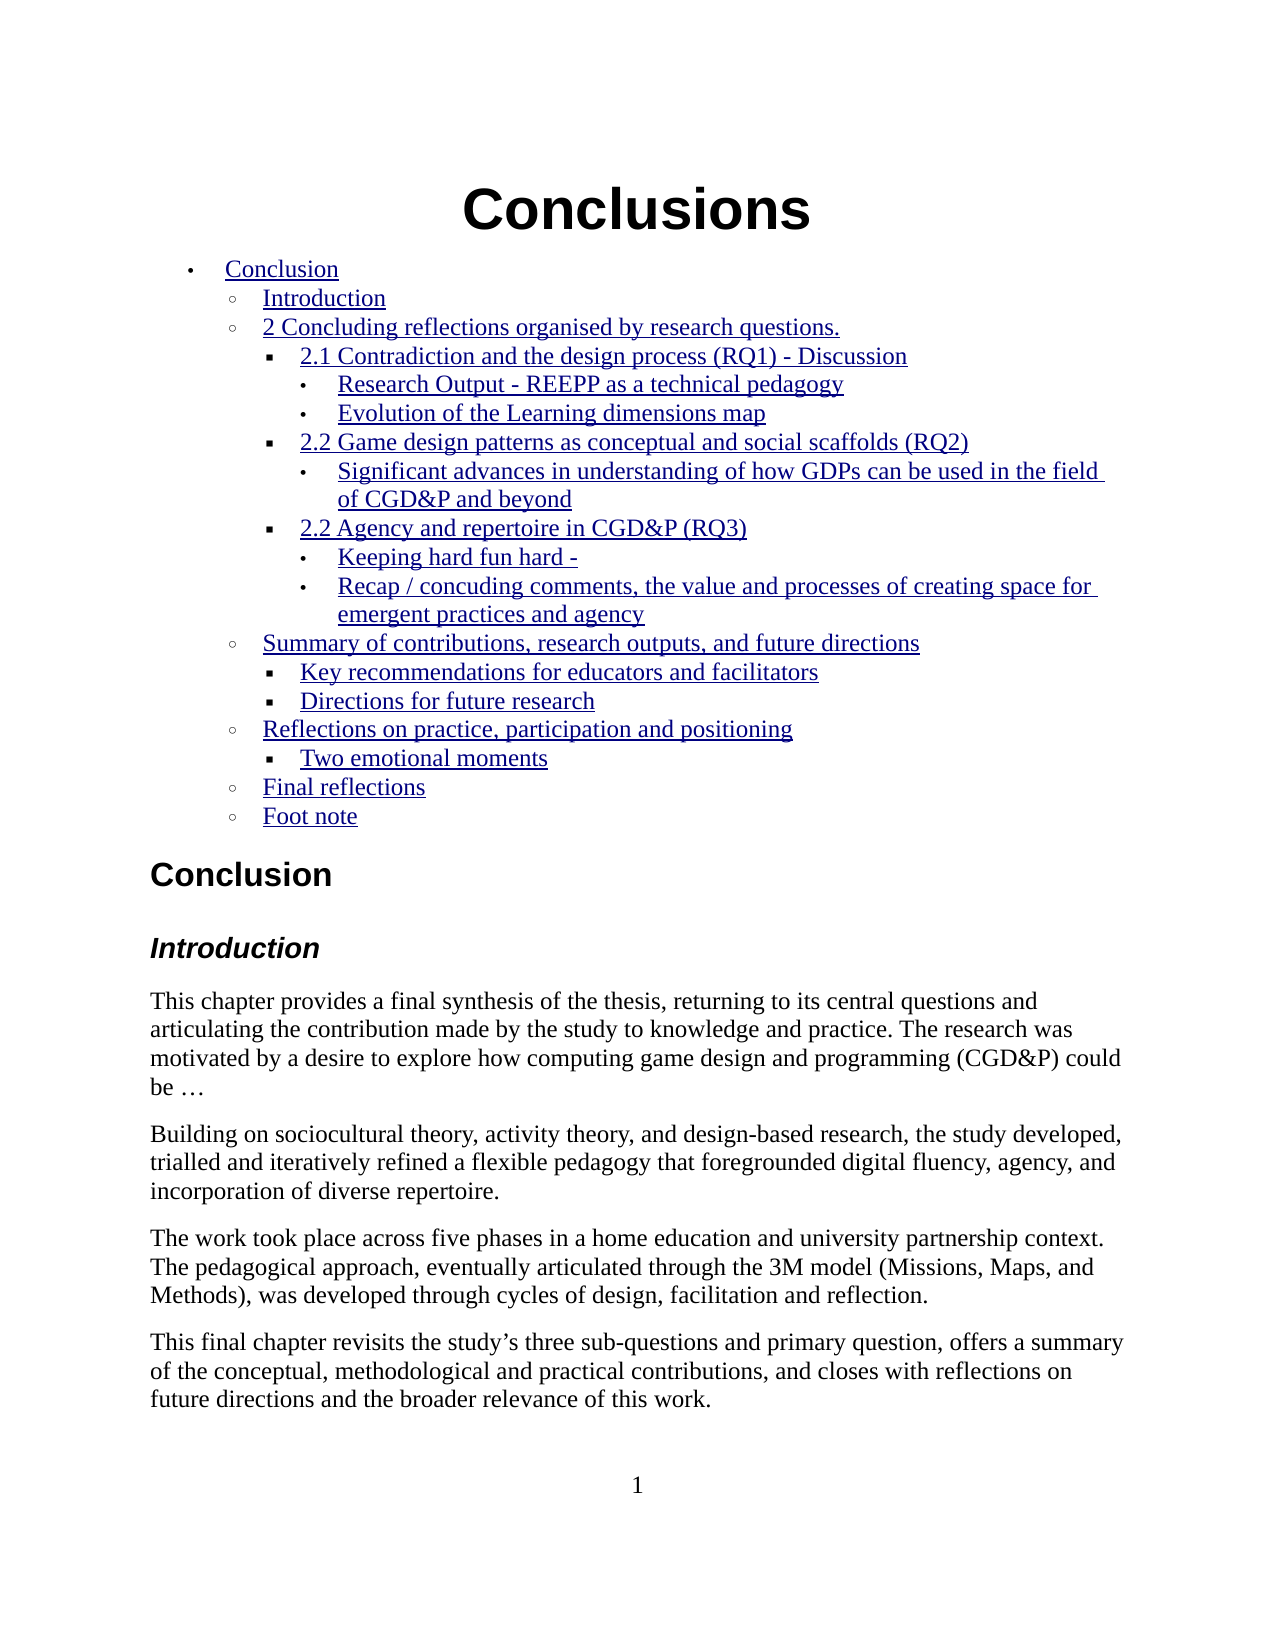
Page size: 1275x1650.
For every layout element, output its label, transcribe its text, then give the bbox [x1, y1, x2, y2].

list Research Output - REEPP as a technical pedagogy [300, 369, 1125, 398]
list Introduction [225, 283, 1125, 312]
list Significant advances in understanding of how GDPs can be used in the field of CGD&P and beyond [300, 456, 1125, 513]
text Building on sociocultural theory, activity theory, and design-based research, the study developed, trialled and iteratively refined a flexible pedagogy that foregrounded digital fluency, agency, and incorporation of diverse repertoire. [150, 1119, 1125, 1205]
subtitle Introduction [150, 931, 1125, 964]
list Recap / concuding comments, the value and processes of creating space for emergent practices and agency [300, 571, 1125, 628]
list Conclusion [187, 254, 1125, 283]
list Reflections on practice, participation and positioning [225, 714, 1125, 743]
list Final reflections [225, 772, 1125, 801]
subtitle Conclusion [150, 854, 1125, 893]
text This chapter provides a final synthesis of the thesis, returning to its central questions and articulating the contribution made by the study to knowledge and practice. The research was motivated by a desire to explore how computing game design and programming (CGD&P) could be … [150, 986, 1125, 1101]
list 2 Concluding reflections organised by research questions. [225, 312, 1125, 341]
list 2.1 Contradiction and the design process (RQ1) - Discussion [262, 341, 1125, 369]
list Directions for future research [262, 686, 1125, 714]
text This final chapter revisits the study’s three sub-questions and primary question, offers a summary of the conceptual, methodological and practical contributions, and closes with reflections on future directions and the broader relevance of this work. [150, 1327, 1125, 1413]
list Foot note [225, 801, 1125, 829]
list Summary of contributions, research outputs, and future directions [225, 628, 1125, 657]
list Key recommendations for educators and facilitators [262, 657, 1125, 686]
list Evolution of the Learning dimensions map [300, 398, 1125, 427]
list 2.2 Agency and repertoire in CGD&P (RQ3) [262, 513, 1125, 542]
list 2.2 Game design patterns as conceptual and social scaffolds (RQ2) [262, 427, 1125, 456]
title Conclusions [150, 175, 1125, 242]
text The work took place across five phases in a home education and university partnership context. The pedagogical approach, eventually articulated through the 3M model (Missions, Maps, and Methods), was developed through cycles of design, facilitation and reflection. [150, 1223, 1125, 1309]
list Two emotional moments [262, 743, 1125, 772]
list Keeping hard fun hard - [300, 542, 1125, 571]
